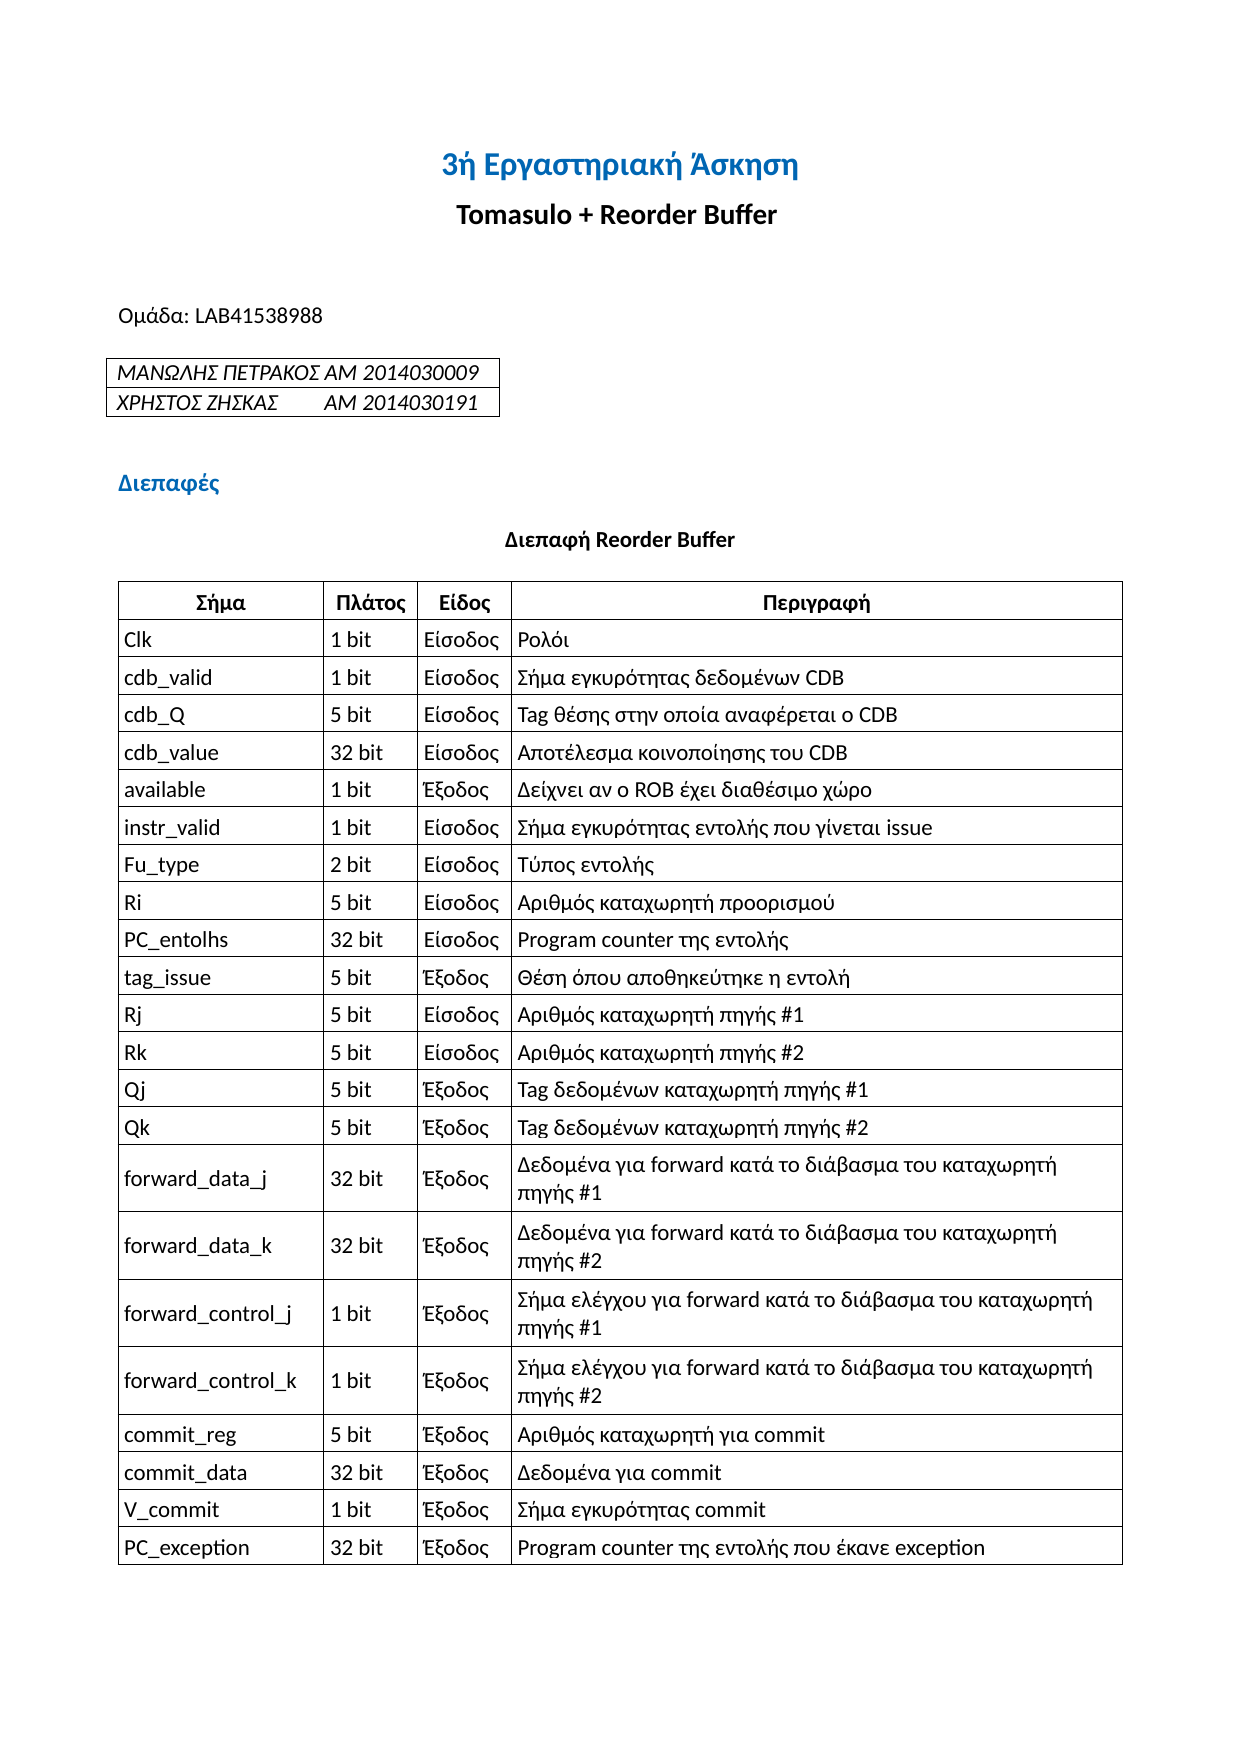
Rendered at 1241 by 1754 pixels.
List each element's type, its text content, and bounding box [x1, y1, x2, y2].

table_cell Έξοδος [418, 1452, 511, 1489]
table_cell Fu_type [119, 845, 323, 881]
table_cell Έξοδος [418, 1107, 511, 1144]
table_cell Αποτέλεσμα κοινοποίησης του CDB [512, 732, 1122, 769]
table_cell 32 bit [324, 1452, 417, 1489]
table_cell Είσοδος [418, 657, 511, 694]
table_cell Είσοδος [418, 882, 511, 919]
table_cell Έξοδος [418, 1347, 511, 1414]
table_cell 5 bit [324, 1070, 417, 1106]
table_cell Program counter της εντολής [512, 920, 1122, 956]
table_cell Program counter της εντολής που έκανε exception [512, 1527, 1122, 1564]
table_cell Rj [119, 995, 323, 1031]
table_header ΜΑΝΩΛΗΣ ΠΕΤΡΑΚΟΣ AM 2014030009 [107, 359, 499, 387]
table_cell Δείχνει αν ο ROB έχει διαθέσιμο χώρο [512, 770, 1122, 806]
table_cell Είσοδος [418, 1032, 511, 1069]
subtitle Διεπαφές [118, 467, 1122, 497]
table_cell available [119, 770, 323, 806]
table_cell Είσοδος [418, 807, 511, 844]
table_cell 5 bit [324, 1107, 417, 1144]
text Tomasulo + Reorder Buffer [118, 196, 1122, 232]
table_cell PC_entolhs [119, 920, 323, 956]
table_cell Είσοδος [418, 620, 511, 656]
table_cell Σήμα εγκυρότητας εντολής που γίνεται issue [512, 807, 1122, 844]
table_cell ΧΡΗΣΤΟΣ ΖΗΣΚΑΣ AM 2014030191 [107, 388, 499, 416]
table_cell 2 bit [324, 845, 417, 881]
table_cell Έξοδος [418, 957, 511, 994]
table_cell Δεδομένα για forward κατά το διάβασμα του καταχωρητή πηγής #2 [512, 1212, 1122, 1279]
table_cell Clk [119, 620, 323, 656]
table_cell Θέση όπου αποθηκεύτηκε η εντολή [512, 957, 1122, 994]
table_cell Qj [119, 1070, 323, 1106]
table_cell forward_data_j [119, 1145, 323, 1211]
table_cell Ρολόι [512, 620, 1122, 656]
table_cell 1 bit [324, 657, 417, 694]
table_cell Σήμα εγκυρότητας δεδομένων CDB [512, 657, 1122, 694]
table_cell Αριθμός καταχωρητή πηγής #1 [512, 995, 1122, 1031]
table_cell Σήμα εγκυρότητας commit [512, 1490, 1122, 1526]
table_cell 32 bit [324, 1527, 417, 1564]
table_cell Έξοδος [418, 1527, 511, 1564]
table_cell Tag δεδομένων καταχωρητή πηγής #1 [512, 1070, 1122, 1106]
table_cell forward_control_j [119, 1280, 323, 1346]
table_cell Ri [119, 882, 323, 919]
table_cell Αριθμός καταχωρητή προορισμού [512, 882, 1122, 919]
table_cell commit_reg [119, 1415, 323, 1451]
table_cell Rk [119, 1032, 323, 1069]
table_cell instr_valid [119, 807, 323, 844]
table_cell cdb_Q [119, 695, 323, 731]
table_cell forward_data_k [119, 1212, 323, 1279]
table_cell 5 bit [324, 882, 417, 919]
table_cell PC_exception [119, 1527, 323, 1564]
table_cell Αριθμός καταχωρητή για commit [512, 1415, 1122, 1451]
table_cell Αριθμός καταχωρητή πηγής #2 [512, 1032, 1122, 1069]
table_cell 1 bit [324, 807, 417, 844]
table_cell Σήμα ελέγχου για forward κατά το διάβασμα του καταχωρητή πηγής #2 [512, 1347, 1122, 1414]
table_cell 32 bit [324, 1145, 417, 1211]
table_cell Έξοδος [418, 770, 511, 806]
table_cell commit_data [119, 1452, 323, 1489]
table_cell Έξοδος [418, 1490, 511, 1526]
table_cell 1 bit [324, 770, 417, 806]
table_cell 5 bit [324, 957, 417, 994]
table_cell 5 bit [324, 1032, 417, 1069]
table_cell Είσοδος [418, 732, 511, 769]
table_cell Τύπος εντολής [512, 845, 1122, 881]
text Διεπαφή Reorder Buffer [118, 525, 1122, 553]
table_cell 5 bit [324, 695, 417, 731]
table_header Είδος [418, 582, 511, 619]
table_cell Έξοδος [418, 1145, 511, 1211]
title 3ή Εργαστηριακή Άσκηση [118, 143, 1122, 184]
table_header Πλάτος [324, 582, 417, 619]
text Ομάδα: LAB41538988 [118, 301, 1122, 329]
table_cell 1 bit [324, 620, 417, 656]
table_cell Δεδομένα για commit [512, 1452, 1122, 1489]
table_cell forward_control_k [119, 1347, 323, 1414]
table_cell 5 bit [324, 995, 417, 1031]
table_cell 5 bit [324, 1415, 417, 1451]
table_header Σήμα [119, 582, 323, 619]
table_cell V_commit [119, 1490, 323, 1526]
table_cell Είσοδος [418, 995, 511, 1031]
table_cell Έξοδος [418, 1070, 511, 1106]
table_cell 1 bit [324, 1490, 417, 1526]
table_header Περιγραφή [512, 582, 1122, 619]
table_cell 32 bit [324, 920, 417, 956]
table_cell Tag δεδομένων καταχωρητή πηγής #2 [512, 1107, 1122, 1144]
table_cell Σήμα ελέγχου για forward κατά το διάβασμα του καταχωρητή πηγής #1 [512, 1280, 1122, 1346]
table_cell Qk [119, 1107, 323, 1144]
table_cell Είσοδος [418, 920, 511, 956]
table_cell 1 bit [324, 1347, 417, 1414]
table_cell Tag θέσης στην οποία αναφέρεται ο CDB [512, 695, 1122, 731]
table_cell Έξοδος [418, 1212, 511, 1279]
table_cell 32 bit [324, 732, 417, 769]
table_cell Είσοδος [418, 845, 511, 881]
table_cell Έξοδος [418, 1280, 511, 1346]
table_cell Είσοδος [418, 695, 511, 731]
table_cell cdb_valid [119, 657, 323, 694]
table_cell 32 bit [324, 1212, 417, 1279]
table_cell Δεδομένα για forward κατά το διάβασμα του καταχωρητή πηγής #1 [512, 1145, 1122, 1211]
table_cell cdb_value [119, 732, 323, 769]
table_cell tag_issue [119, 957, 323, 994]
table_cell Έξοδος [418, 1415, 511, 1451]
table_cell 1 bit [324, 1280, 417, 1346]
